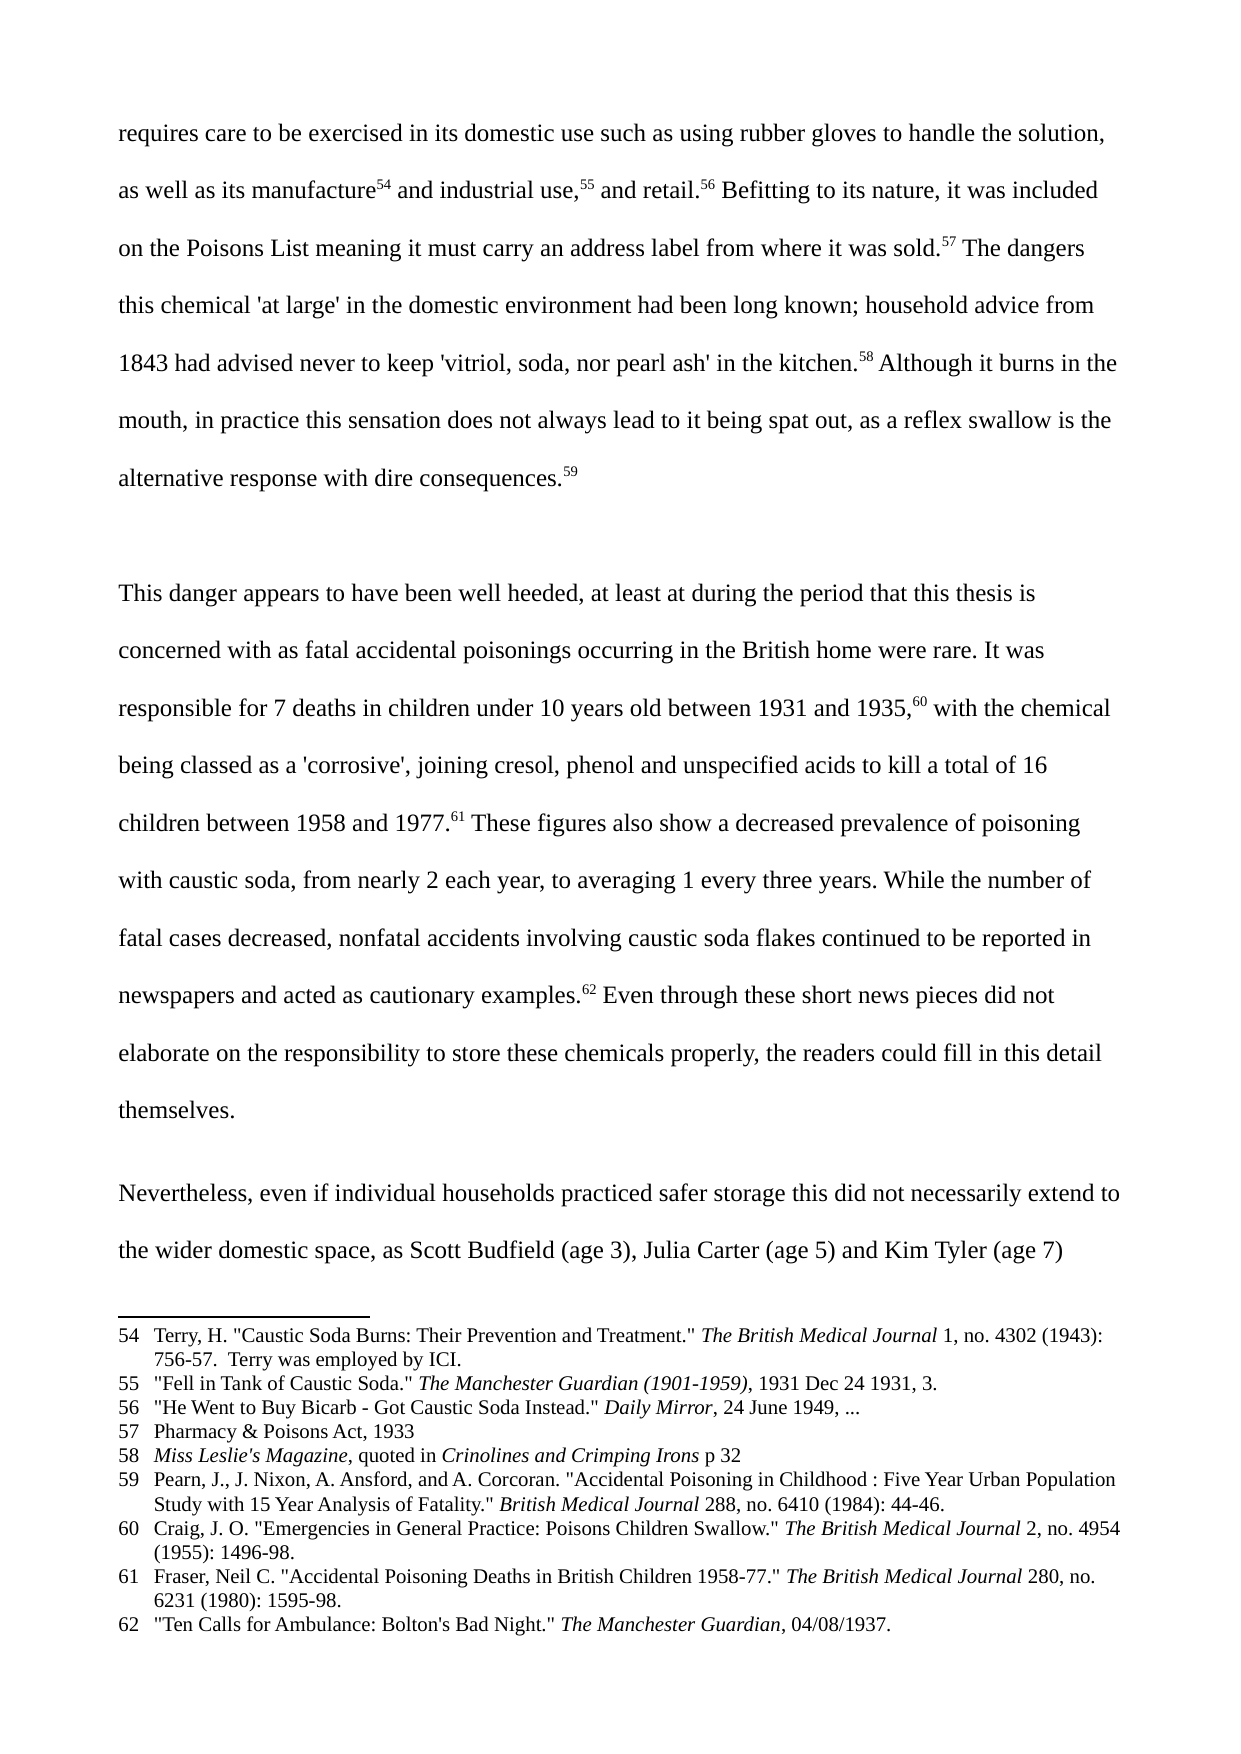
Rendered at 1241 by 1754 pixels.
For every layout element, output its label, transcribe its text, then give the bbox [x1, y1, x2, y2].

text "Fell in Tank of Caustic Soda." The Manchester Guardian (1901-1959), 1931 Dec 24 1931, 3. [118, 1371, 1122, 1395]
text Miss Leslie's Magazine, quoted in Crinolines and Crimping Irons p 32 [118, 1443, 1122, 1467]
text Pearn, J., J. Nixon, A. Ansford, and A. Corcoran. "Accidental Poisoning in Childhood : Five Year Urban Population Study with 15 Year Analysis of Fatality." British Medical Journal 288, no. 6410 (1984): 44-46. [118, 1467, 1122, 1516]
text This danger appears to have been well heeded, at least at during the period that this thesis is concerned with as fatal accidental poisonings occurring in the British home were rare. It was responsible for 7 deaths in children under 10 years old between 1931 and 1935, with the chemical being classed as a 'corrosive', joining cresol, phenol and unspecified acids to kill a total of 16 children between 1958 and 1977. These figures also show a decreased prevalence of poisoning with caustic soda, from nearly 2 each year, to averaging 1 every three years. While the number of fatal cases decreased, nonfatal accidents involving caustic soda flakes continued to be reported in newspapers and acted as cautionary examples. Even through these short news pieces did not elaborate on the responsibility to store these chemicals properly, the readers could fill in this detail themselves. [118, 578, 1122, 1124]
text "He Went to Buy Bicarb - Got Caustic Soda Instead." Daily Mirror, 24 June 1949, ... [118, 1395, 1122, 1419]
text Craig, J. O. "Emergencies in General Practice: Poisons Children Swallow." The British Medical Journal 2, no. 4954 (1955): 1496-98. [118, 1516, 1122, 1564]
text "Ten Calls for Ambulance: Bolton's Bad Night." The Manchester Guardian, 04/08/1937. [118, 1612, 1122, 1636]
text Pharmacy & Poisons Act, 1933 [118, 1419, 1122, 1443]
text Terry, H. "Caustic Soda Burns: Their Prevention and Treatment." The British Medical Journal 1, no. 4302 (1943): 756-57. Terry was employed by ICI. [118, 1323, 1122, 1371]
text Fraser, Neil C. "Accidental Poisoning Deaths in British Children 1958-77." The British Medical Journal 280, no. 6231 (1980): 1595-98. [118, 1564, 1122, 1612]
text Nevertheless, even if individual households practiced safer storage this did not necessarily extend to the wider domestic space, as Scott Budfield (age 3), Julia Carter (age 5) and Kim Tyler (age 7) [118, 1178, 1122, 1264]
text requires care to be exercised in its domestic use such as using rubber gloves to handle the solution, as well as its manufacture and industrial use, and retail. Befitting to its nature, it was included on the Poisons List meaning it must carry an address label from where it was sold. The dangers this chemical 'at large' in the domestic environment had been long known; household advice from 1843 had advised never to keep 'vitriol, soda, nor pearl ash' in the kitchen. Although it burns in the mouth, in practice this sensation does not always lead to it being spat out, as a reflex swallow is the alternative response with dire consequences. [118, 118, 1122, 492]
